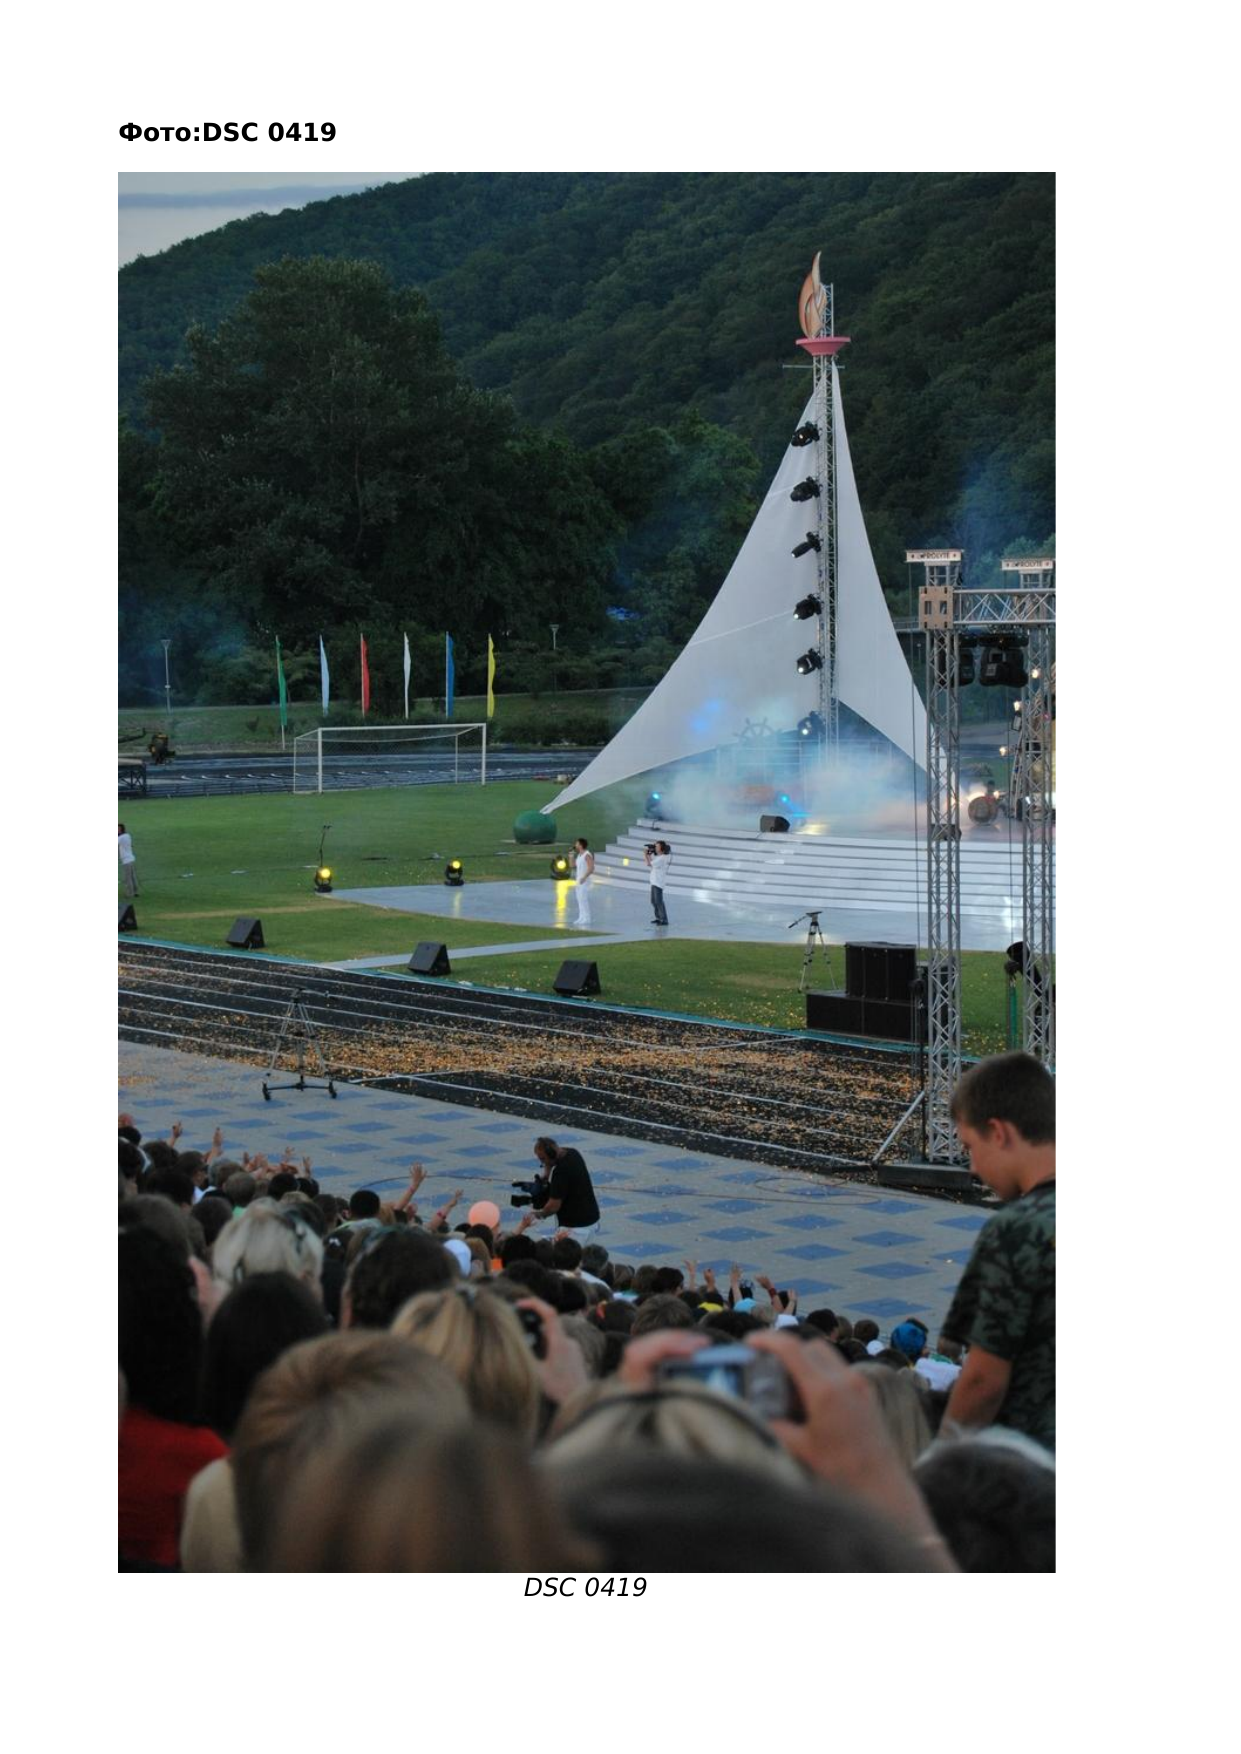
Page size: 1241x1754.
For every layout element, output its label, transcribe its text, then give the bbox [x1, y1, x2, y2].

picture [118, 172, 1056, 1573]
subtitle Фото:DSC 0419 [118, 118, 1122, 147]
text DSC 0419 [118, 1573, 1056, 1602]
